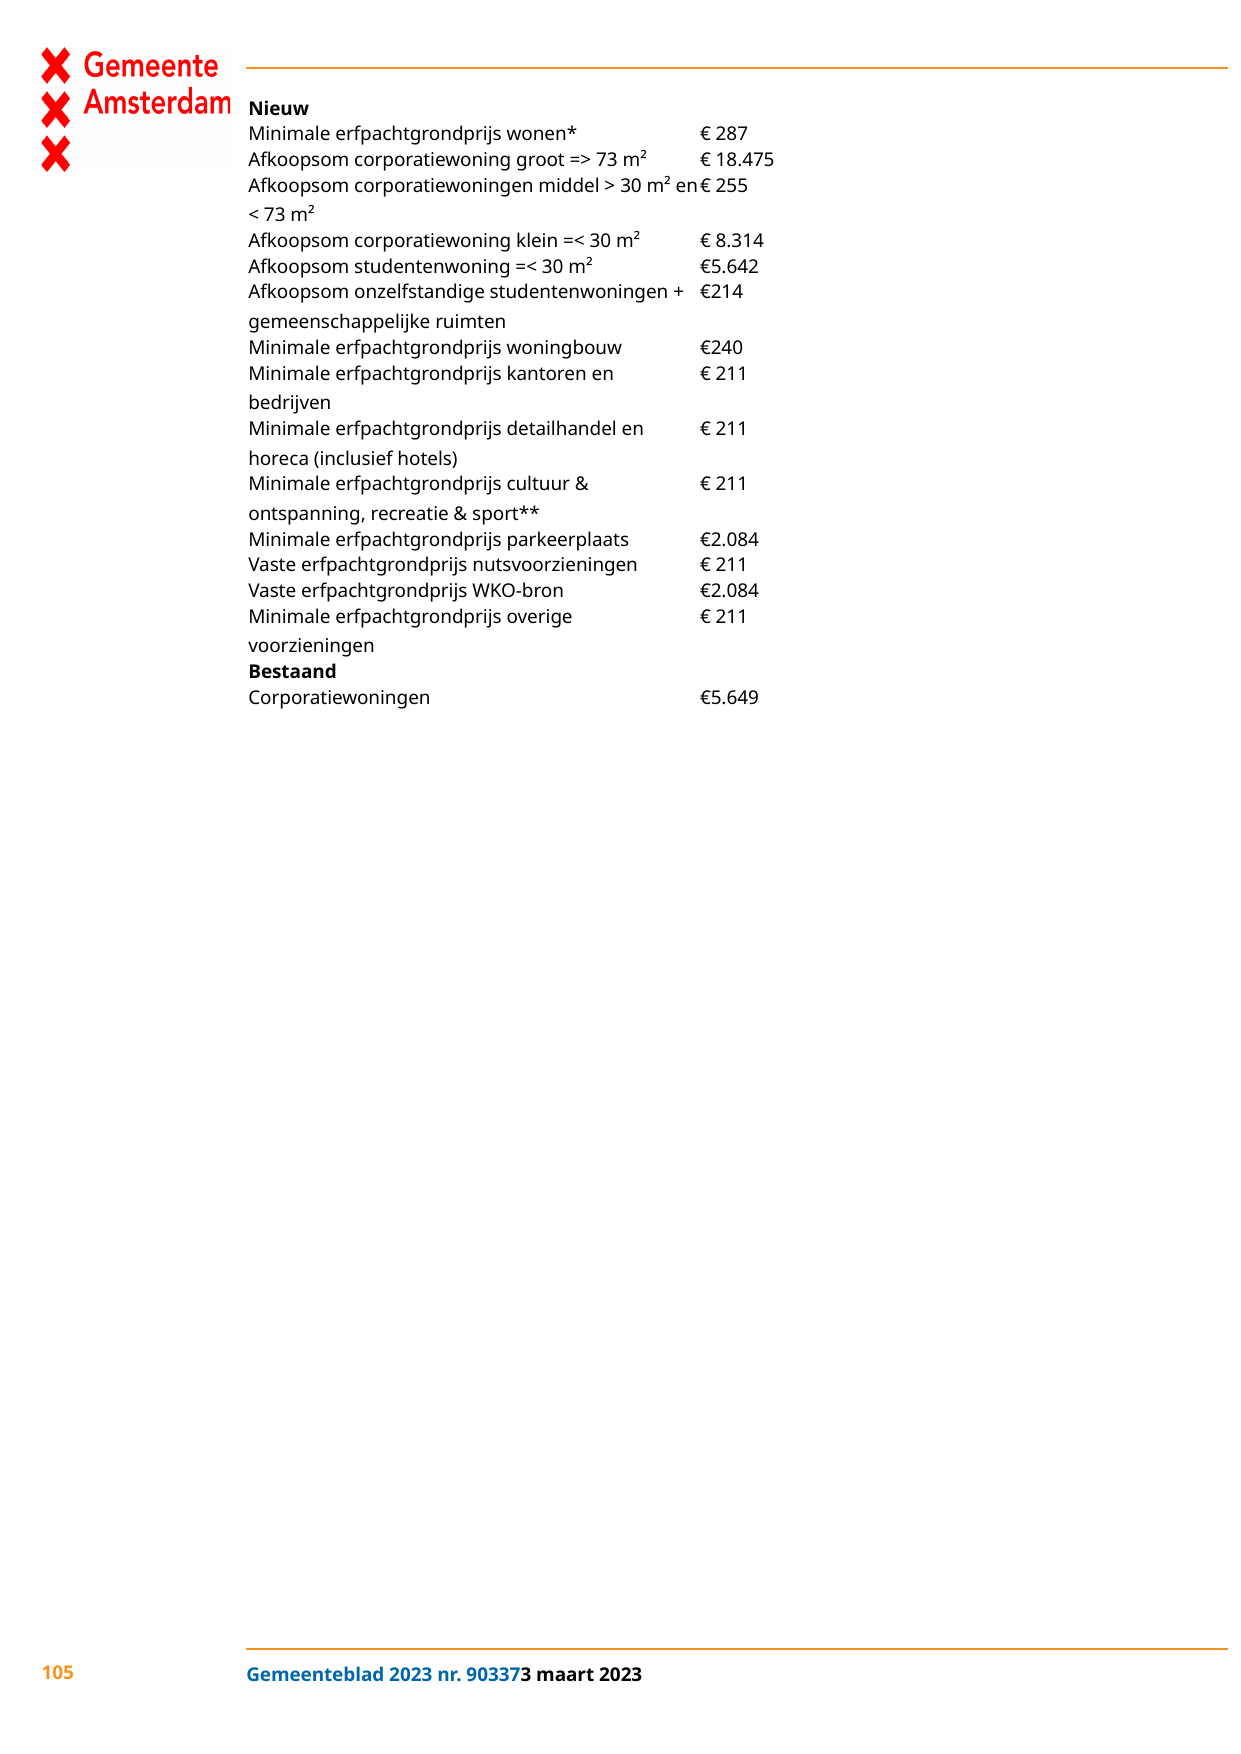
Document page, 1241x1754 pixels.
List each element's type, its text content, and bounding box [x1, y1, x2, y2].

table_cell €2.084 [700, 526, 1152, 551]
table_cell € 211 [700, 360, 1152, 415]
table_cell €240 [700, 334, 1152, 360]
table_cell € 287 [700, 121, 1152, 146]
table_cell Nieuw [248, 95, 700, 121]
table_cell € 211 [700, 415, 1152, 470]
table_cell [700, 95, 1152, 121]
table_cell Vaste erfpachtgrondprijs WKO-bron [248, 577, 700, 603]
table_cell Afkoopsom corporatiewoningen middel > 30 m² en < 73 m² [248, 172, 700, 227]
table_cell €214 [700, 279, 1152, 334]
table_cell € 211 [700, 551, 1152, 577]
table_cell [700, 658, 1152, 684]
table_cell Afkoopsom corporatiewoning groot => 73 m² [248, 146, 700, 172]
table_cell € 8.314 [700, 227, 1152, 253]
table_cell € 211 [700, 603, 1152, 658]
table_cell Afkoopsom studentenwoning =< 30 m² [248, 253, 700, 279]
table_cell Bestaand [248, 658, 700, 684]
picture [41, 47, 231, 172]
table_cell € 255 [700, 172, 1152, 227]
table_cell € 211 [700, 470, 1152, 526]
table_cell Minimale erfpachtgrondprijs kantoren en bedrijven [248, 360, 700, 415]
table_cell Afkoopsom onzelfstandige studentenwoningen + gemeenschappelijke ruimten [248, 279, 700, 334]
table_cell Vaste erfpachtgrondprijs nutsvoorzieningen [248, 551, 700, 577]
table_cell €5.649 [700, 684, 1152, 710]
table_cell €5.642 [700, 253, 1152, 279]
table_cell €2.084 [700, 577, 1152, 603]
table_cell Minimale erfpachtgrondprijs cultuur & ontspanning, recreatie & sport** [248, 470, 700, 526]
table_cell Minimale erfpachtgrondprijs overige voorzieningen [248, 603, 700, 658]
table_cell Minimale erfpachtgrondprijs wonen* [248, 121, 700, 146]
table_cell Minimale erfpachtgrondprijs woningbouw [248, 334, 700, 360]
table_cell Minimale erfpachtgrondprijs detailhandel en horeca (inclusief hotels) [248, 415, 700, 470]
table_cell Afkoopsom corporatiewoning klein =< 30 m² [248, 227, 700, 253]
table_cell € 18.475 [700, 146, 1152, 172]
table_cell Minimale erfpachtgrondprijs parkeerplaats [248, 526, 700, 551]
table_cell Corporatiewoningen [248, 684, 700, 710]
